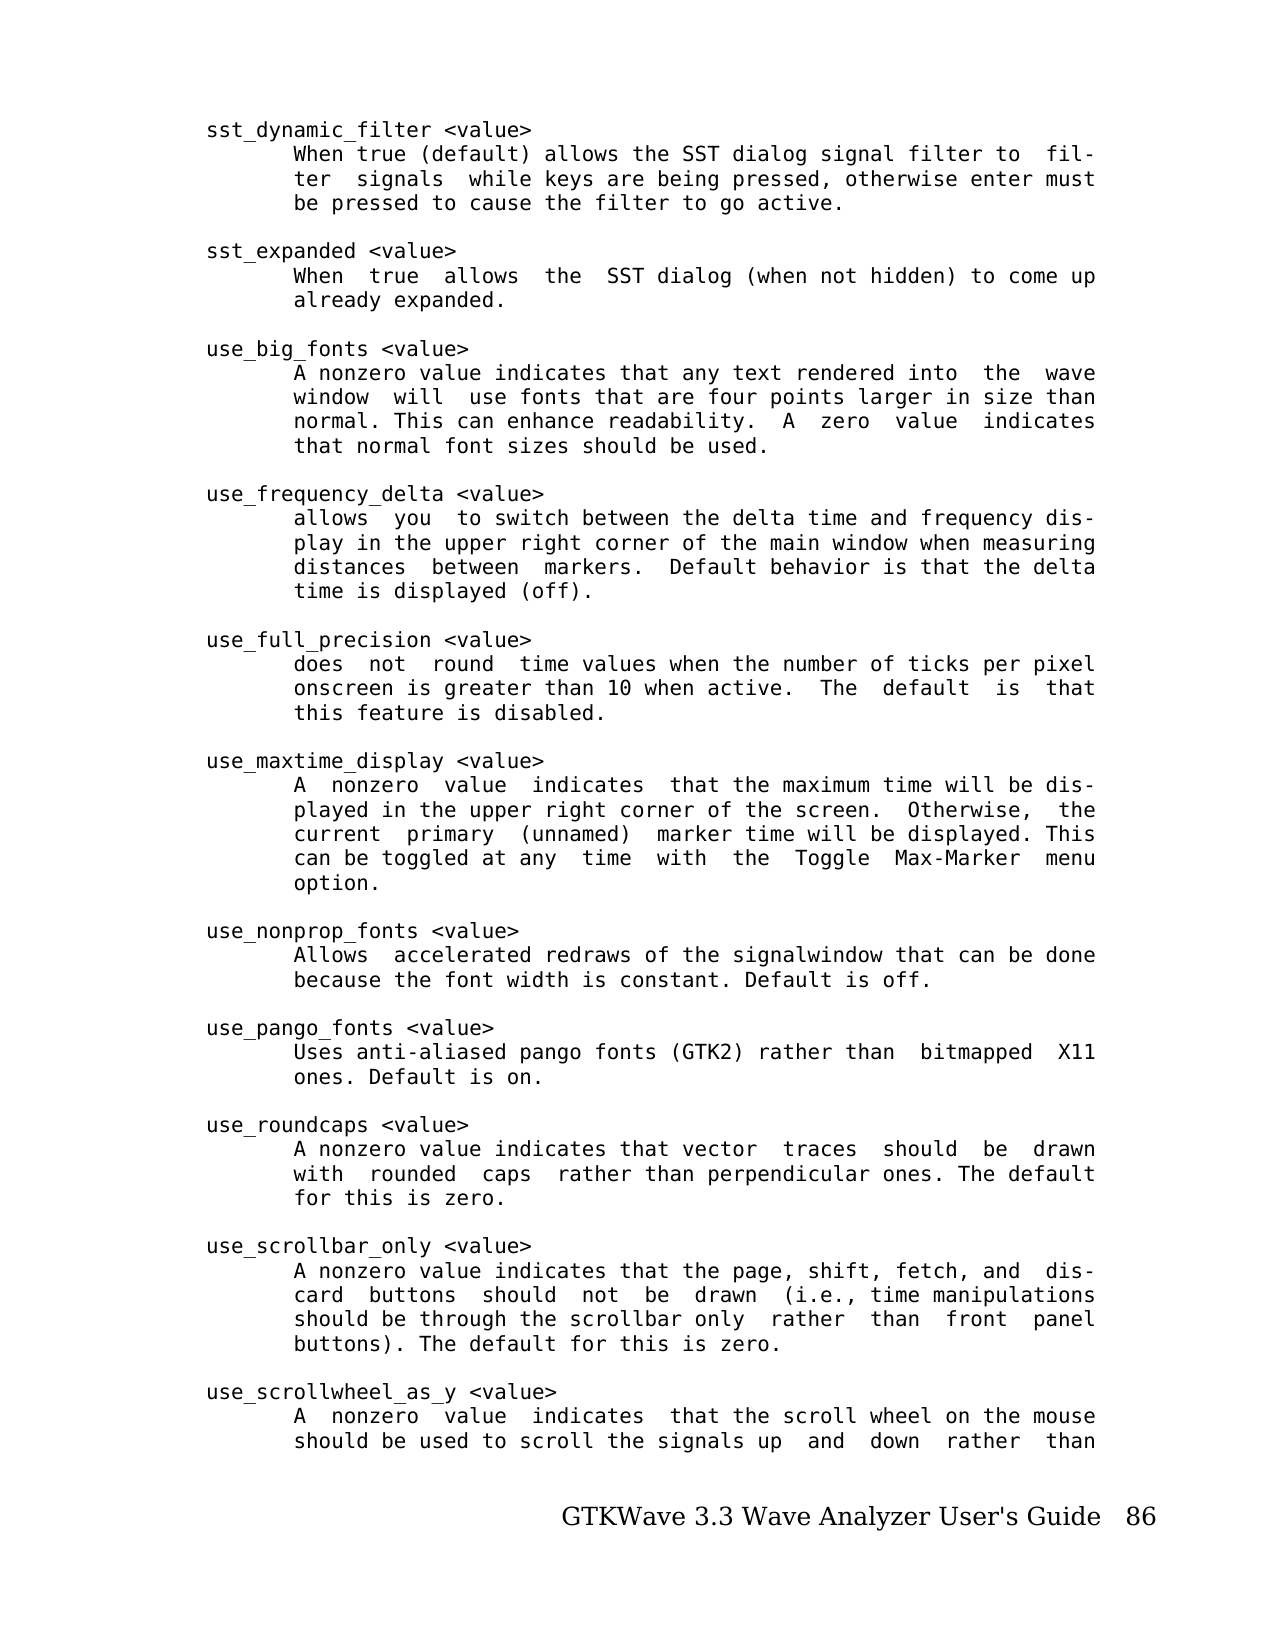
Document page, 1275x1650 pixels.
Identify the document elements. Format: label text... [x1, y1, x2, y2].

text use_full_precision <value> [118, 628, 1157, 652]
text buttons). The default for this is zero. [118, 1332, 1157, 1356]
text with rounded caps rather than perpendicular ones. The default [118, 1162, 1157, 1186]
text allows you to switch between the delta time and frequency dis- [118, 506, 1157, 531]
text can be toggled at any time with the Toggle Max-Marker menu [118, 846, 1157, 871]
text Allows accelerated redraws of the signalwindow that can be done [118, 943, 1157, 968]
text A nonzero value indicates that any text rendered into the wave [118, 361, 1157, 385]
text for this is zero. [118, 1186, 1157, 1210]
text use_maxtime_display <value> [118, 749, 1157, 773]
text use_frequency_delta <value> [118, 482, 1157, 506]
text current primary (unnamed) marker time will be displayed. This [118, 822, 1157, 846]
text ter signals while keys are being pressed, otherwise enter must [118, 167, 1157, 191]
text A nonzero value indicates that the page, shift, fetch, and dis- [118, 1259, 1157, 1283]
text ones. Default is on. [118, 1065, 1157, 1089]
text because the font width is constant. Default is off. [118, 968, 1157, 992]
text When true (default) allows the SST dialog signal filter to fil- [118, 142, 1157, 167]
text A nonzero value indicates that the maximum time will be dis- [118, 773, 1157, 798]
text card buttons should not be drawn (i.e., time manipulations [118, 1283, 1157, 1307]
text When true allows the SST dialog (when not hidden) to come up [118, 264, 1157, 288]
text use_scrollwheel_as_y <value> [118, 1380, 1157, 1404]
text option. [118, 871, 1157, 895]
text A nonzero value indicates that vector traces should be drawn [118, 1137, 1157, 1162]
text sst_expanded <value> [118, 239, 1157, 264]
text Uses anti-aliased pango fonts (GTK2) rather than bitmapped X11 [118, 1040, 1157, 1065]
text use_roundcaps <value> [118, 1113, 1157, 1137]
text use_big_fonts <value> [118, 337, 1157, 361]
text that normal font sizes should be used. [118, 434, 1157, 458]
text be pressed to cause the filter to go active. [118, 191, 1157, 215]
text played in the upper right corner of the screen. Otherwise, the [118, 798, 1157, 822]
text A nonzero value indicates that the scroll wheel on the mouse [118, 1404, 1157, 1429]
text distances between markers. Default behavior is that the delta [118, 555, 1157, 579]
text use_pango_fonts <value> [118, 1016, 1157, 1040]
text play in the upper right corner of the main window when measuring [118, 531, 1157, 555]
text use_scrollbar_only <value> [118, 1234, 1157, 1259]
text time is displayed (off). [118, 579, 1157, 603]
text does not round time values when the number of ticks per pixel [118, 652, 1157, 676]
text normal. This can enhance readability. A zero value indicates [118, 409, 1157, 434]
text should be through the scrollbar only rather than front panel [118, 1307, 1157, 1332]
text window will use fonts that are four points larger in size than [118, 385, 1157, 409]
text should be used to scroll the signals up and down rather than [118, 1429, 1157, 1453]
text this feature is disabled. [118, 701, 1157, 725]
text onscreen is greater than 10 when active. The default is that [118, 676, 1157, 701]
text use_nonprop_fonts <value> [118, 919, 1157, 943]
text already expanded. [118, 288, 1157, 312]
text sst_dynamic_filter <value> [118, 118, 1157, 142]
